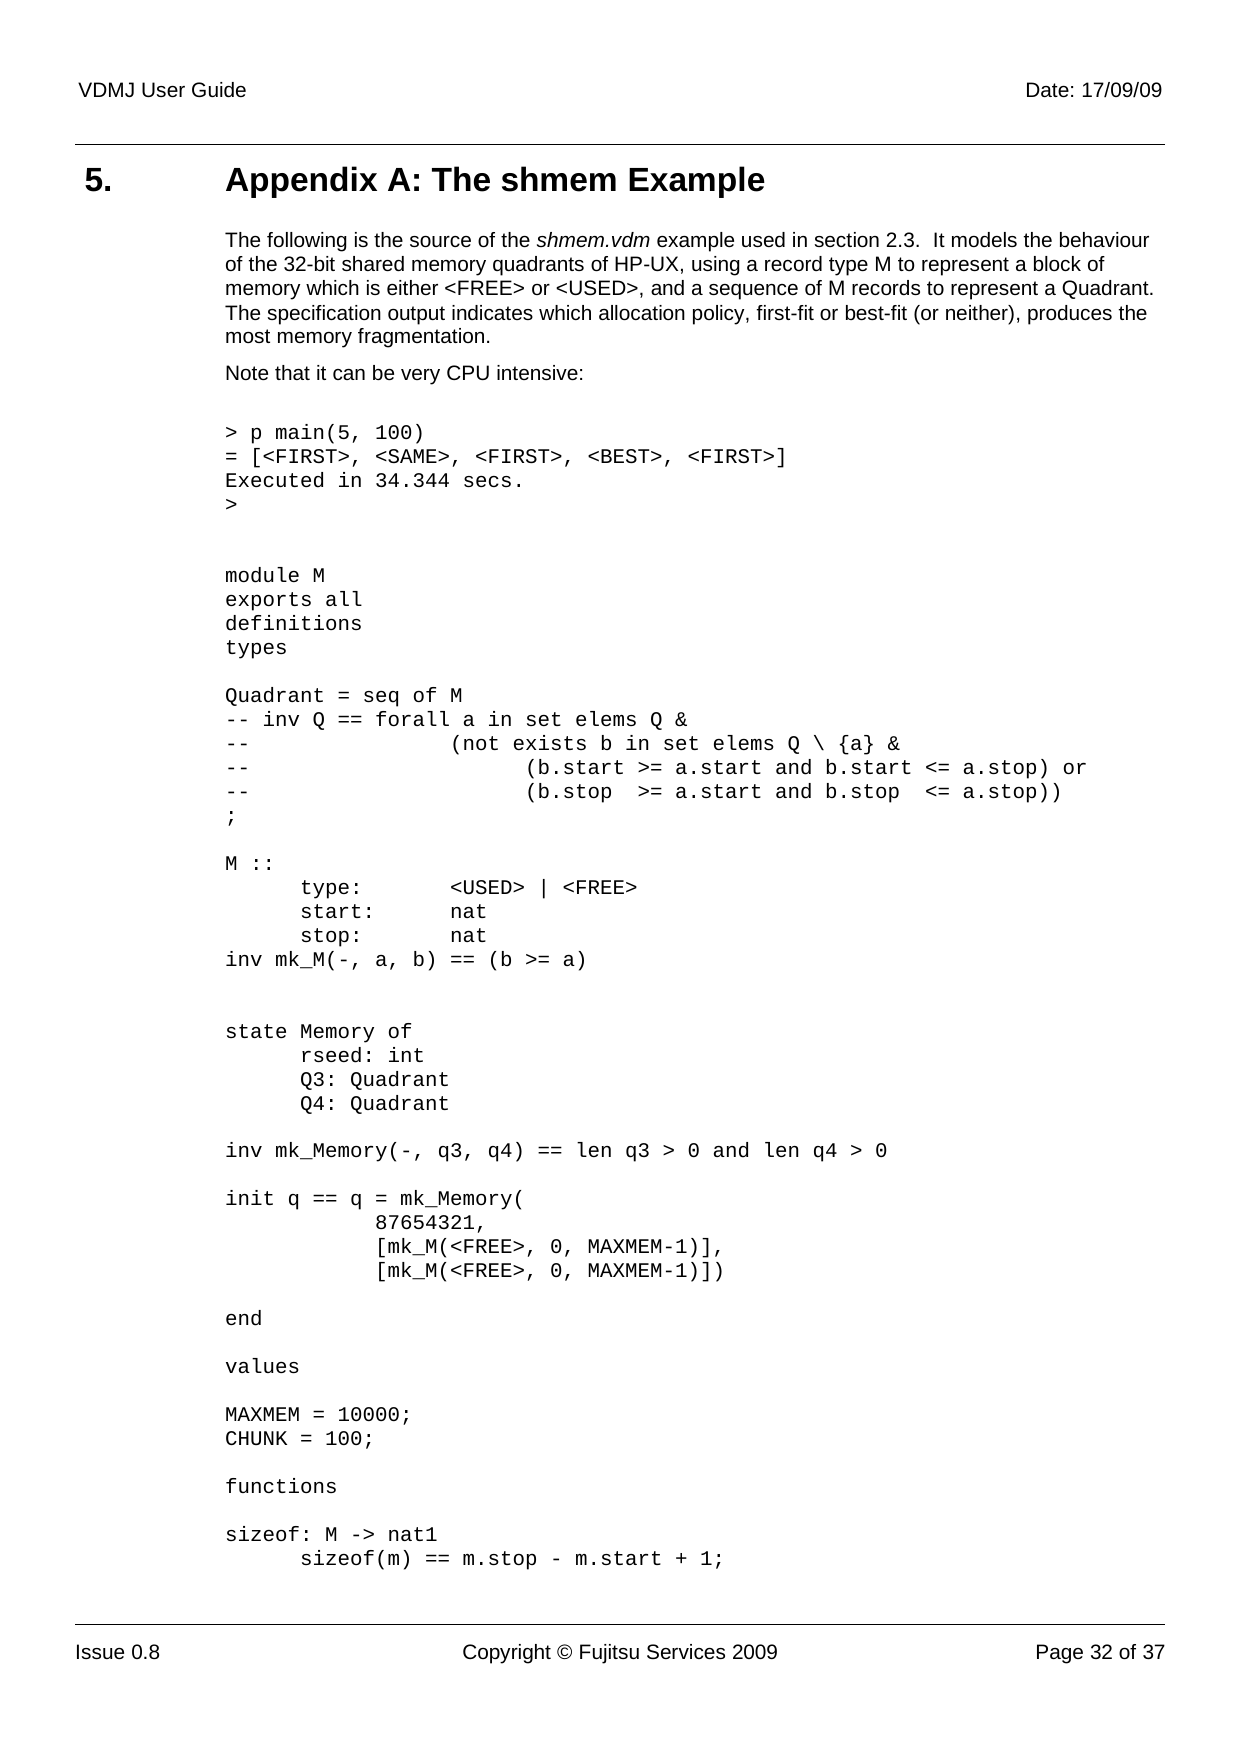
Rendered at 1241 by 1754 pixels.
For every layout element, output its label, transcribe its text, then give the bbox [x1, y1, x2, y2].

text ; [225, 805, 1165, 829]
text inv mk_Memory(-, q3, q4) == len q3 > 0 and len q4 > 0 [225, 1140, 1165, 1164]
text Q3: Quadrant [225, 1068, 1165, 1092]
text start: nat [225, 901, 1165, 925]
text > [225, 493, 1165, 517]
text Quadrant = seq of M [225, 685, 1165, 709]
text [mk_M(<FREE>, 0, MAXMEM-1)], [225, 1236, 1165, 1260]
text M :: [225, 853, 1165, 877]
text CHUNK = 100; [225, 1428, 1165, 1452]
text rseed: int [225, 1044, 1165, 1068]
text > p main(5, 100) [225, 422, 1165, 446]
text -- inv Q == forall a in set elems Q & [225, 709, 1165, 733]
text -- (b.stop >= a.start and b.stop <= a.stop)) [225, 781, 1165, 805]
text init q == q = mk_Memory( [225, 1188, 1165, 1212]
text Note that it can be very CPU intensive: [225, 361, 1165, 385]
text types [225, 637, 1165, 661]
text = [<FIRST>, <SAME>, <FIRST>, <BEST>, <FIRST>] [225, 446, 1165, 469]
text Executed in 34.344 secs. [225, 469, 1165, 493]
text sizeof(m) == m.stop - m.start + 1; [225, 1548, 1165, 1572]
text -- (b.start >= a.start and b.start <= a.stop) or [225, 757, 1165, 781]
text state Memory of [225, 1021, 1165, 1044]
text sizeof: M -> nat1 [225, 1524, 1165, 1548]
text 87654321, [225, 1212, 1165, 1236]
text exports all [225, 589, 1165, 613]
text functions [225, 1476, 1165, 1500]
text [mk_M(<FREE>, 0, MAXMEM-1)]) [225, 1260, 1165, 1284]
text Q4: Quadrant [225, 1092, 1165, 1116]
text end [225, 1308, 1165, 1332]
text type: <USED> | <FREE> [225, 877, 1165, 901]
text The following is the source of the shmem.vdm example used in section 2.3. It models the behaviour of the 32-bit shared memory quadrants of HP-UX, using a record type M to represent a block of memory which is either <FREE> or <USED>, and a sequence of M records to represent a Quadrant. The specification output indicates which allocation policy, first-fit or best-fit (or neither), produces the most memory fragmentation. [225, 228, 1165, 348]
text definitions [225, 613, 1165, 637]
text stop: nat [225, 925, 1165, 949]
text MAXMEM = 10000; [225, 1404, 1165, 1428]
text inv mk_M(-, a, b) == (b >= a) [225, 949, 1165, 973]
text module M [225, 565, 1165, 589]
text -- (not exists b in set elems Q \ {a} & [225, 733, 1165, 757]
text values [225, 1356, 1165, 1380]
subtitle Appendix A: The shmem Example [75, 160, 1165, 198]
